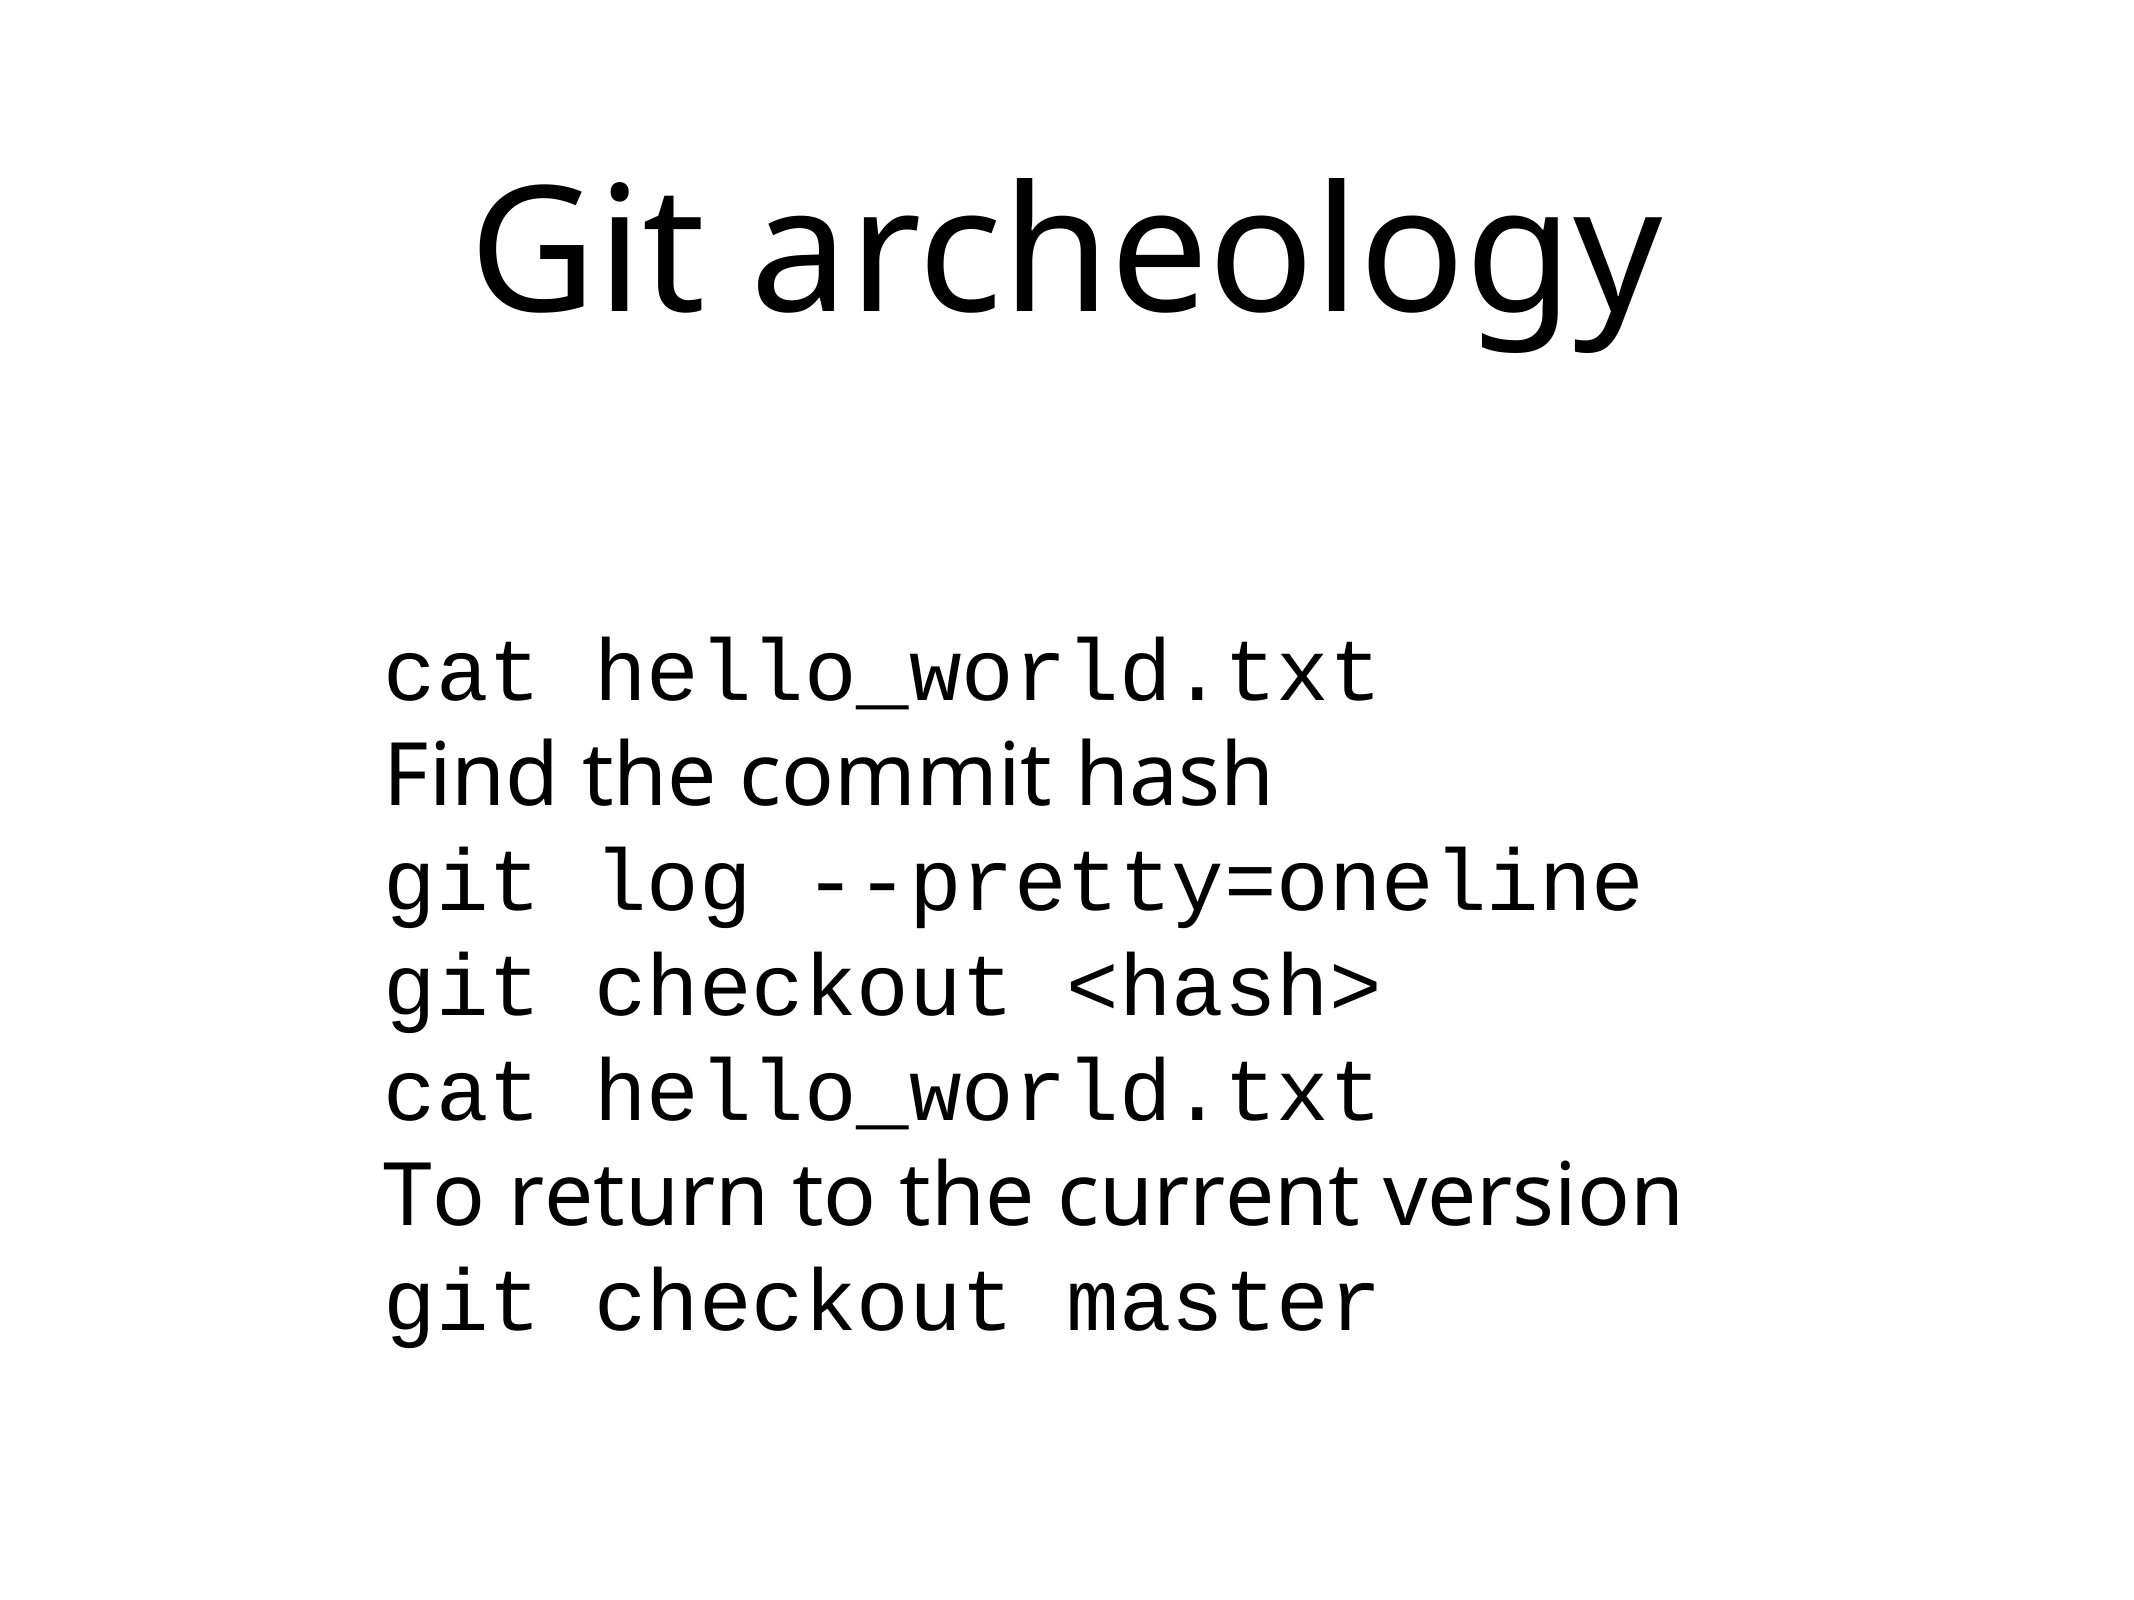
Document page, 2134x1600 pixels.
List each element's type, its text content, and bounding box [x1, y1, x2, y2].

text_box cat hello_world.txt Find the commit hash git log --pretty=oneline git checkout <hash> cat hello_world.txt To return to the current version git checkout master [384, 609, 2101, 1352]
title Git archeology [208, 41, 1925, 442]
